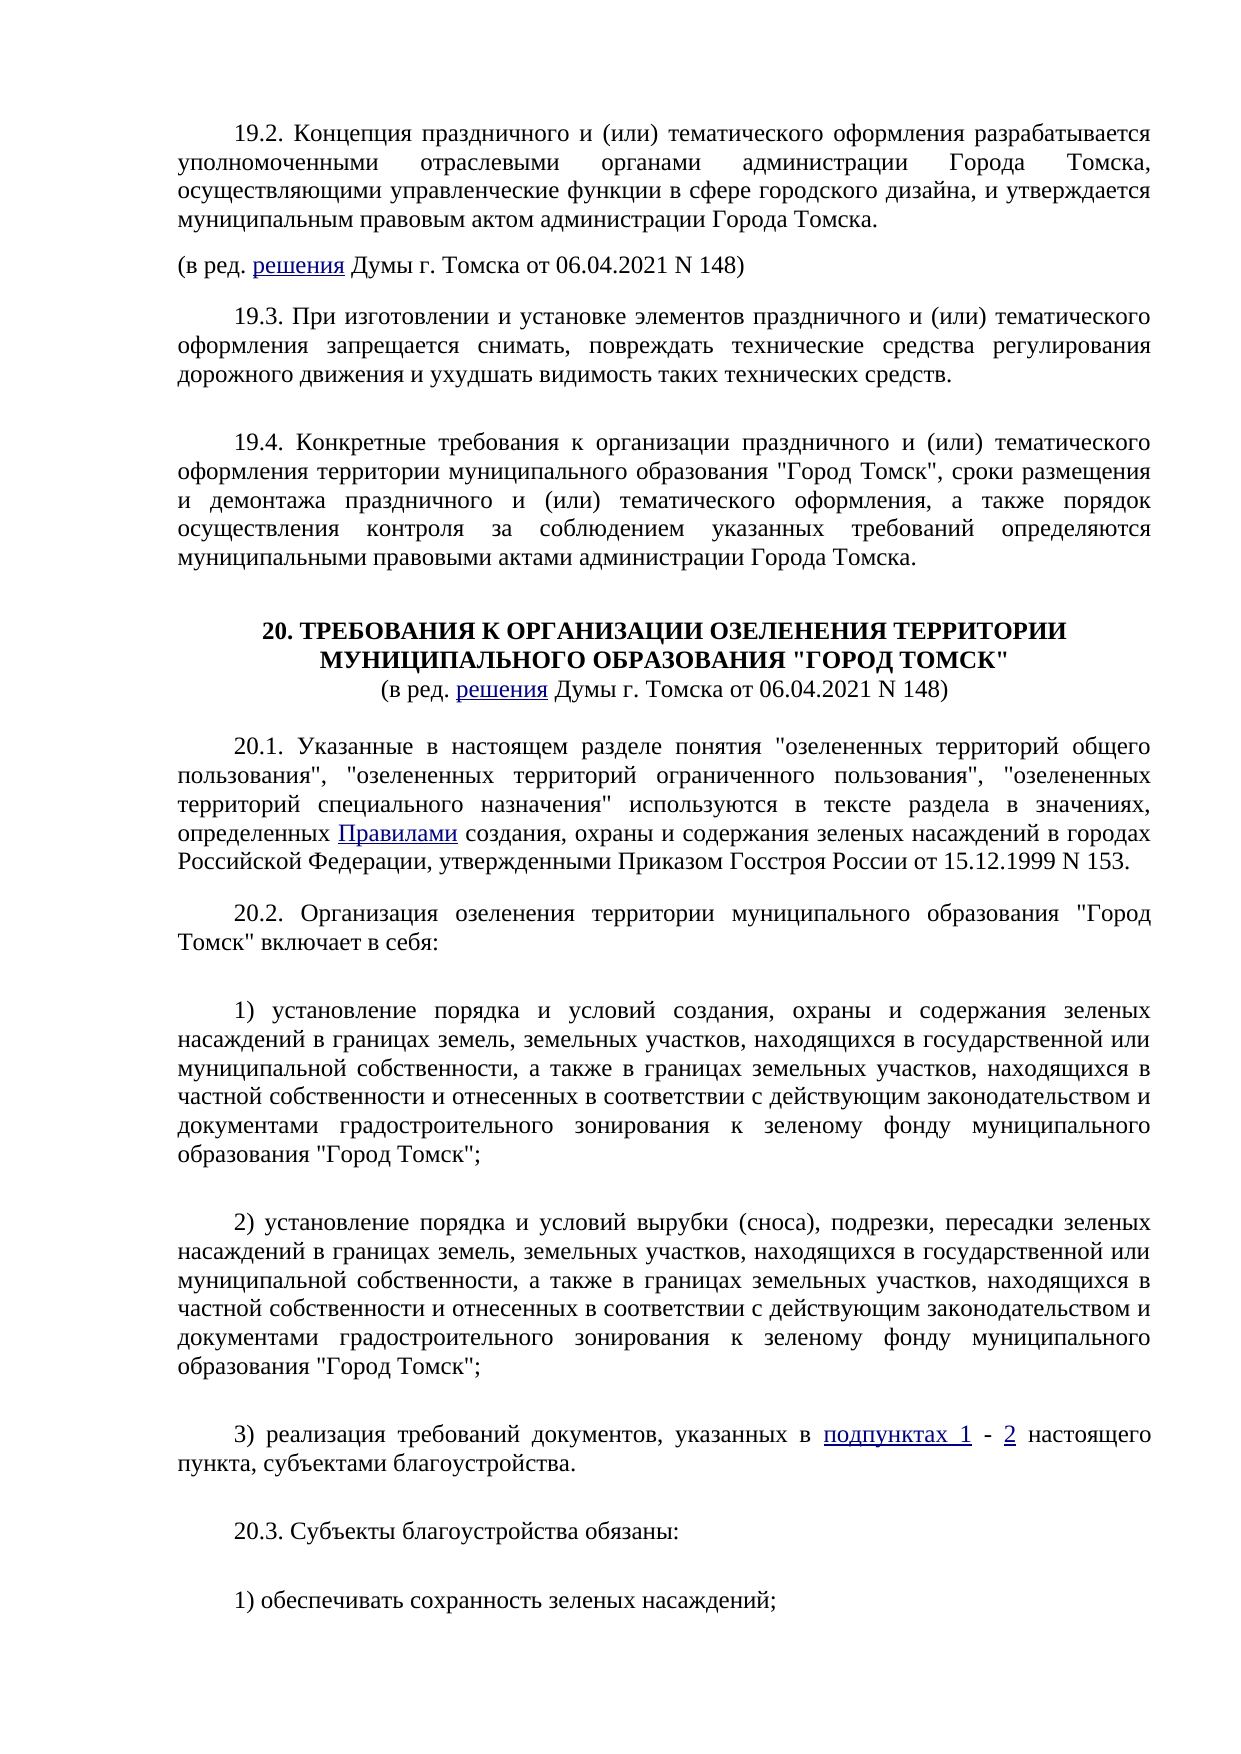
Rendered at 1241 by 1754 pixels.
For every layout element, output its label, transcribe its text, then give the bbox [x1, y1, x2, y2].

text 19.3. При изготовлении и установке элементов праздничного и (или) тематического оформления запрещается снимать, повреждать технические средства регулирования дорожного движения и ухудшать видимость таких технических средств. [177, 301, 1152, 388]
title 20. ТРЕБОВАНИЯ К ОРГАНИЗАЦИИ ОЗЕЛЕНЕНИЯ ТЕРРИТОРИИ [177, 616, 1152, 645]
text 20.1. Указанные в настоящем разделе понятия "озелененных территорий общего пользования", "озелененных территорий ограниченного пользования", "озелененных территорий специального назначения" используются в тексте раздела в значениях, определенных Правилами создания, охраны и содержания зеленых насаждений в городах Российской Федерации, утвержденными Приказом Госстроя России от 15.12.1999 N 153. [177, 731, 1152, 875]
text 19.4. Конкретные требования к организации праздничного и (или) тематического оформления территории муниципального образования "Город Томск", сроки размещения и демонтажа праздничного и (или) тематического оформления, а также порядок осуществления контроля за соблюдением указанных требований определяются муниципальными правовыми актами администрации Города Томска. [177, 427, 1152, 571]
text (в ред. решения Думы г. Томска от 06.04.2021 N 148) [177, 250, 1152, 278]
title МУНИЦИПАЛЬНОГО ОБРАЗОВАНИЯ "ГОРОД ТОМСК" [177, 645, 1152, 674]
text 2) установление порядка и условий вырубки (сноса), подрезки, пересадки зеленых насаждений в границах земель, земельных участков, находящихся в государственной или муниципальной собственности, а также в границах земельных участков, находящихся в частной собственности и отнесенных в соответствии с действующим законодательством и документами градостроительного зонирования к зеленому фонду муниципального образования "Город Томск"; [177, 1207, 1152, 1380]
text 1) обеспечивать сохранность зеленых насаждений; [177, 1585, 1152, 1613]
text (в ред. решения Думы г. Томска от 06.04.2021 N 148) [177, 674, 1152, 703]
text 19.2. Концепция праздничного и (или) тематического оформления разрабатывается уполномоченными отраслевыми органами администрации Города Томска, осуществляющими управленческие функции в сфере городского дизайна, и утверждается муниципальным правовым актом администрации Города Томска. [177, 118, 1152, 233]
text 3) реализация требований документов, указанных в подпунктах 1 - 2 настоящего пункта, субъектами благоустройства. [177, 1419, 1152, 1477]
text 20.3. Субъекты благоустройства обязаны: [177, 1516, 1152, 1545]
text 1) установление порядка и условий создания, охраны и содержания зеленых насаждений в границах земель, земельных участков, находящихся в государственной или муниципальной собственности, а также в границах земельных участков, находящихся в частной собственности и отнесенных в соответствии с действующим законодательством и документами градостроительного зонирования к зеленому фонду муниципального образования "Город Томск"; [177, 995, 1152, 1168]
text 20.2. Организация озеленения территории муниципального образования "Город Томск" включает в себя: [177, 898, 1152, 956]
